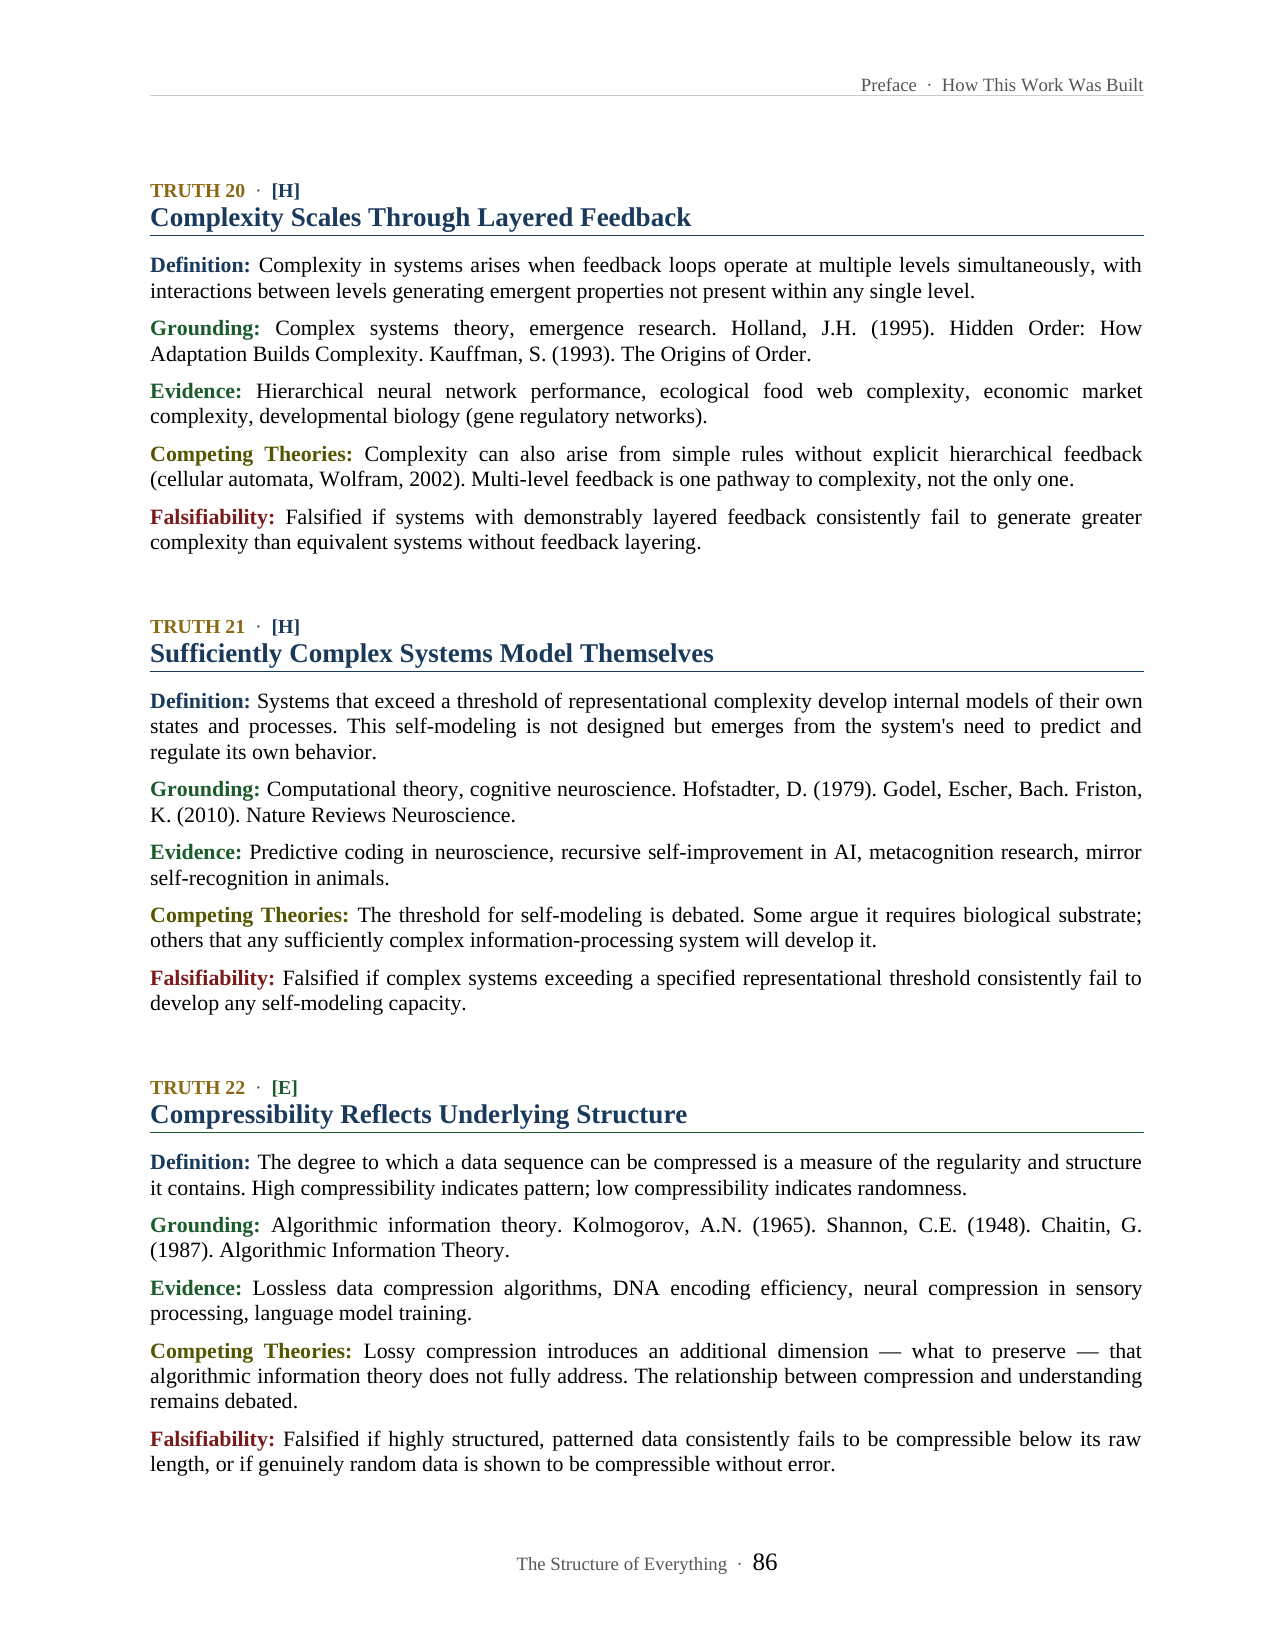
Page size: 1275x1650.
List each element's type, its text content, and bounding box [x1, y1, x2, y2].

text Definition: The degree to which a data sequence can be compressed is a measure of the regularity and structure it contains. High compressibility indicates pattern; low compressibility indicates randomness. [150, 1149, 1144, 1200]
text Falsifiability: Falsified if complex systems exceeding a specified representational threshold consistently fail to develop any self-modeling capacity. [150, 965, 1144, 1016]
text Competing Theories: Lossy compression introduces an additional dimension — what to preserve — that algorithmic information theory does not fully address. The relationship between compression and understanding remains debated. [150, 1338, 1144, 1414]
text Evidence: Lossless data compression algorithms, DNA encoding efficiency, neural compression in sensory processing, language model training. [150, 1275, 1144, 1326]
text Sufficiently Complex Systems Model Themselves [150, 637, 1144, 671]
text Compressibility Reflects Underlying Structure [150, 1098, 1144, 1132]
text Falsifiability: Falsified if systems with demonstrably layered feedback consistently fail to generate greater complexity than equivalent systems without feedback layering. [150, 504, 1144, 554]
text Evidence: Predictive coding in neuroscience, recursive self-improvement in AI, metacognition research, mirror self-recognition in animals. [150, 839, 1144, 890]
text Evidence: Hierarchical neural network performance, ecological food web complexity, economic market complexity, developmental biology (gene regulatory networks). [150, 378, 1144, 429]
text Truth 22 · [E] [150, 1076, 1144, 1098]
text Definition: Complexity in systems arises when feedback loops operate at multiple levels simultaneously, with interactions between levels generating emergent properties not present within any single level. [150, 252, 1144, 303]
text Falsifiability: Falsified if highly structured, patterned data consistently fails to be compressible below its raw length, or if genuinely random data is shown to be compressible without error. [150, 1426, 1144, 1477]
text Grounding: Complex systems theory, emergence research. Holland, J.H. (1995). Hidden Order: How Adaptation Builds Complexity. Kauffman, S. (1993). The Origins of Order. [150, 315, 1144, 366]
text Definition: Systems that exceed a threshold of representational complexity develop internal models of their own states and processes. This self-modeling is not designed but emerges from the system's need to predict and regulate its own behavior. [150, 688, 1144, 764]
text Competing Theories: Complexity can also arise from simple rules without explicit hierarchical feedback (cellular automata, Wolfram, 2002). Multi-level feedback is one pathway to complexity, not the only one. [150, 441, 1144, 492]
text Competing Theories: The threshold for self-modeling is debated. Some argue it requires biological substrate; others that any sufficiently complex information-processing system will develop it. [150, 902, 1144, 953]
text Truth 20 · [H] [150, 179, 1144, 202]
text Grounding: Algorithmic information theory. Kolmogorov, A.N. (1965). Shannon, C.E. (1948). Chaitin, G. (1987). Algorithmic Information Theory. [150, 1212, 1144, 1263]
text Truth 21 · [H] [150, 614, 1144, 637]
text Grounding: Computational theory, cognitive neuroscience. Hofstadter, D. (1979). Godel, Escher, Bach. Friston, K. (2010). Nature Reviews Neuroscience. [150, 776, 1144, 827]
text Complexity Scales Through Layered Feedback [150, 202, 1144, 235]
